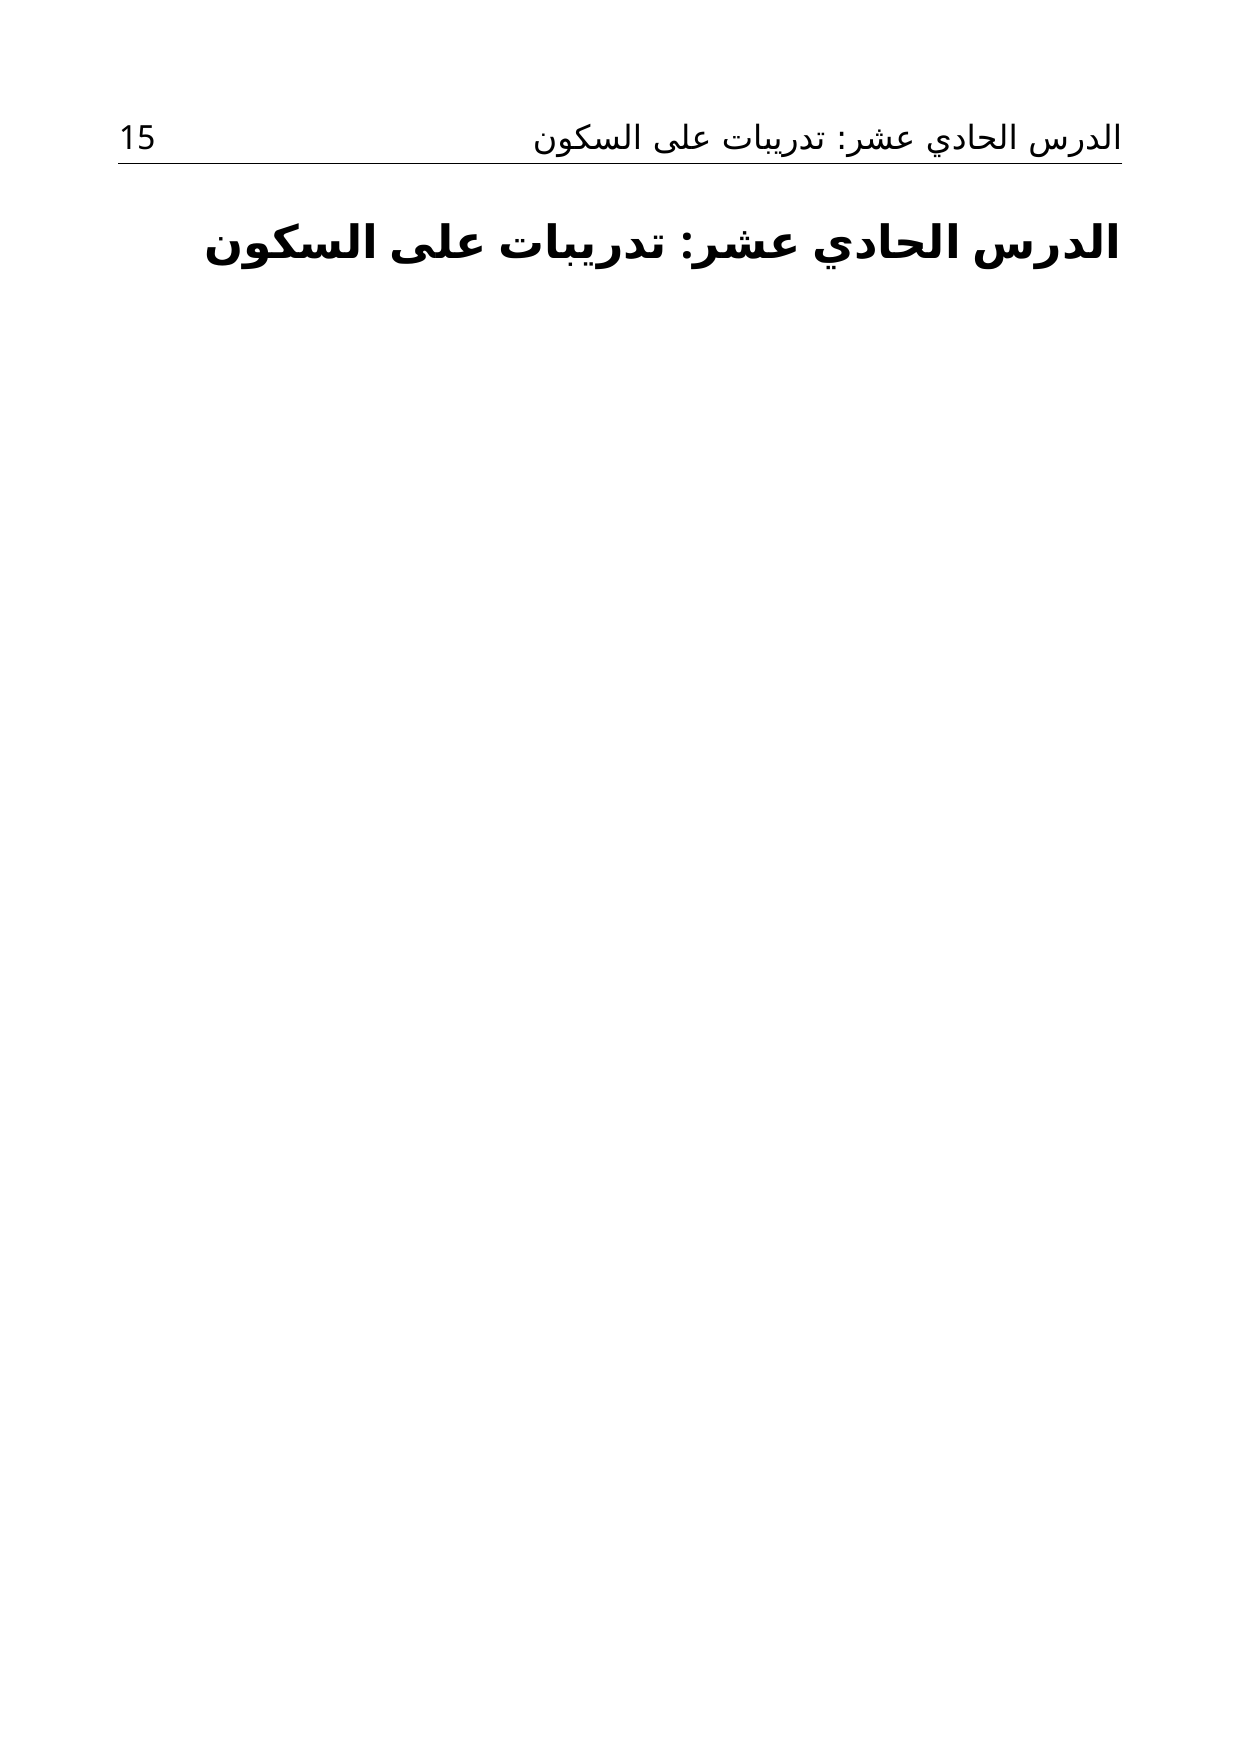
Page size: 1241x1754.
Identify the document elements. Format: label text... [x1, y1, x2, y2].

subtitle الدرس الحادي عشر: تدريبات على السكون [118, 218, 1122, 277]
